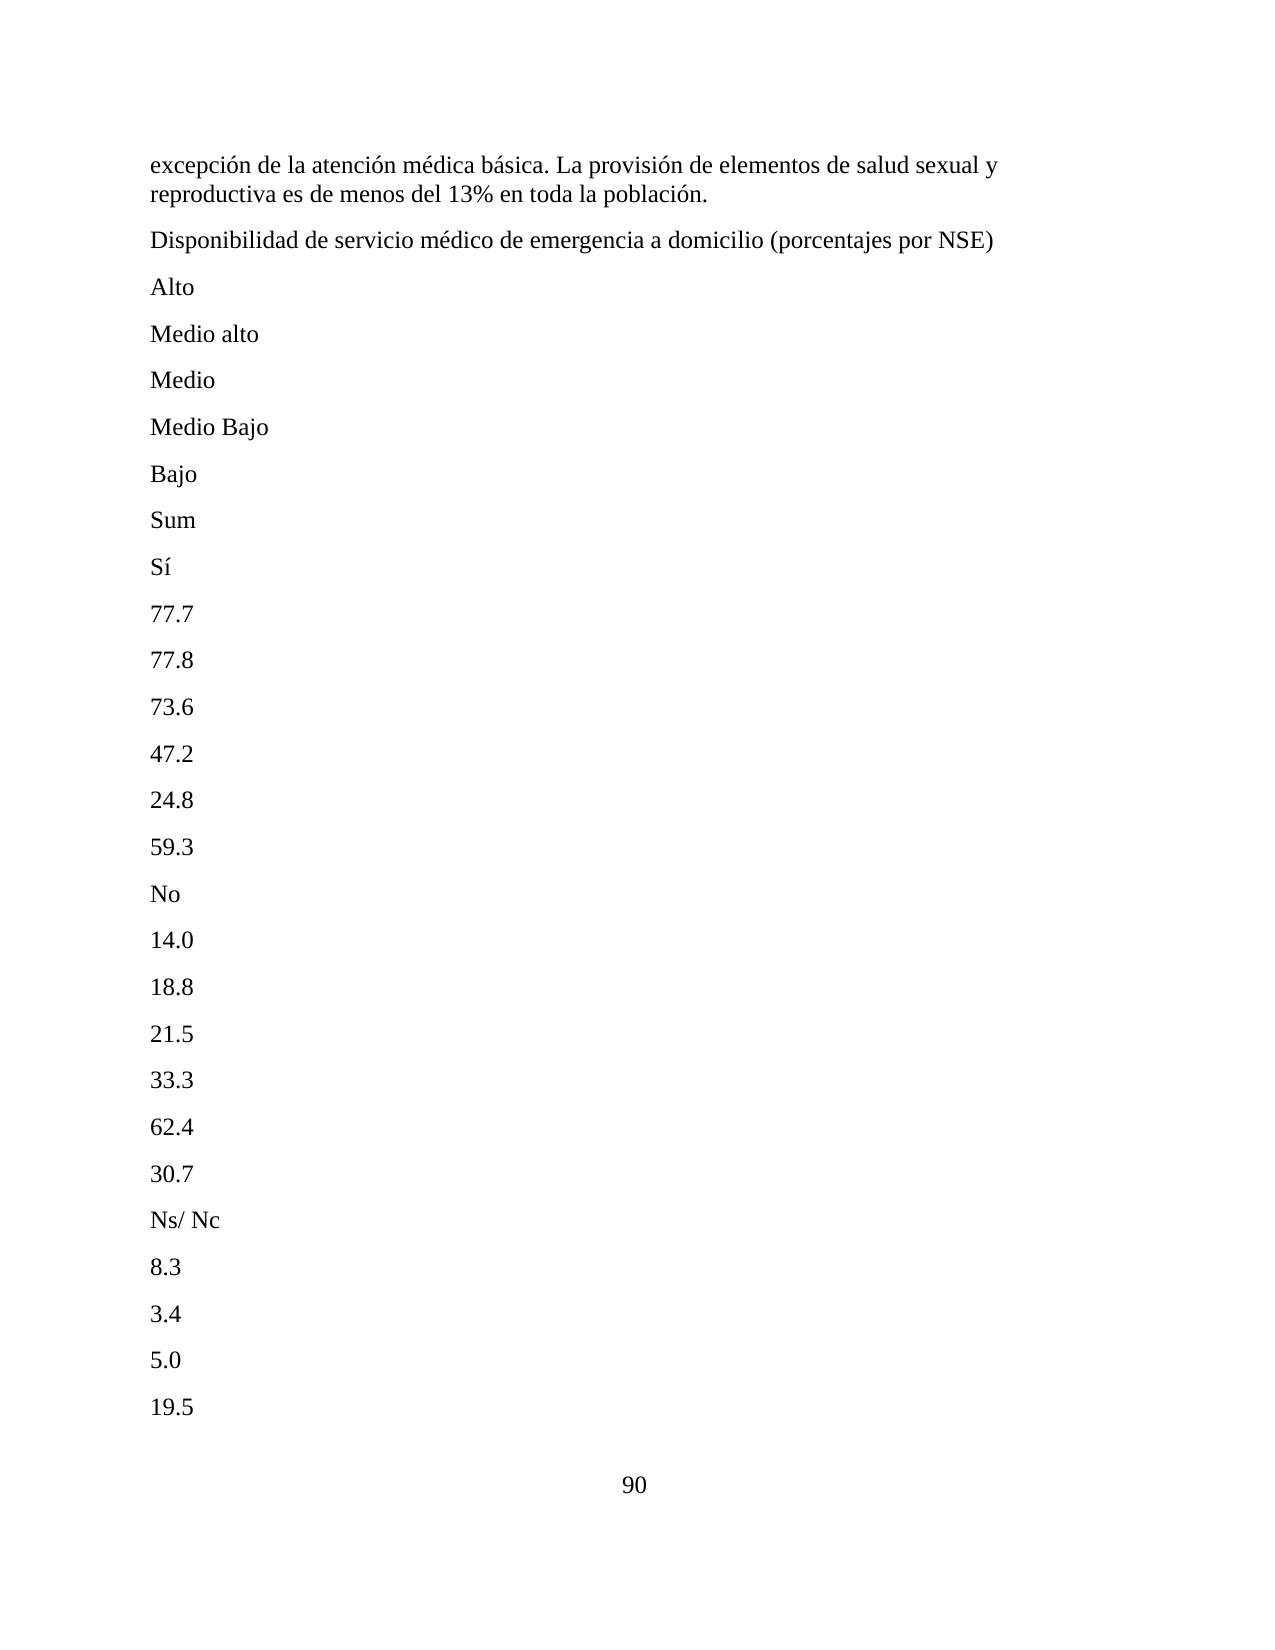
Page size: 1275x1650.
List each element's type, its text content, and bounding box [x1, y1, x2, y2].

text excepción de la atención médica básica. La provisión de elementos de salud sexual y reproductiva es de menos del 13% en toda la población. [150, 150, 1125, 207]
text Sum [150, 505, 1125, 534]
text 5.0 [150, 1345, 1125, 1374]
text 30.7 [150, 1159, 1125, 1187]
text 77.8 [150, 645, 1125, 674]
text 19.5 [150, 1392, 1125, 1421]
text 18.8 [150, 972, 1125, 1001]
text 59.3 [150, 832, 1125, 861]
text 33.3 [150, 1065, 1125, 1094]
text Medio Bajo [150, 412, 1125, 441]
text Medio alto [150, 319, 1125, 347]
text 14.0 [150, 925, 1125, 954]
text 47.2 [150, 739, 1125, 767]
text 73.6 [150, 692, 1125, 721]
text Bajo [150, 459, 1125, 487]
text 77.7 [150, 599, 1125, 627]
text 21.5 [150, 1019, 1125, 1047]
text Disponibilidad de servicio médico de emergencia a domicilio (porcentajes por NSE) [150, 225, 1125, 254]
text No [150, 879, 1125, 907]
text Alto [150, 272, 1125, 301]
text 24.8 [150, 785, 1125, 814]
text 62.4 [150, 1112, 1125, 1141]
text Medio [150, 365, 1125, 394]
text 8.3 [150, 1252, 1125, 1281]
text Ns/ Nc [150, 1205, 1125, 1234]
text 3.4 [150, 1299, 1125, 1327]
text Sí [150, 552, 1125, 581]
